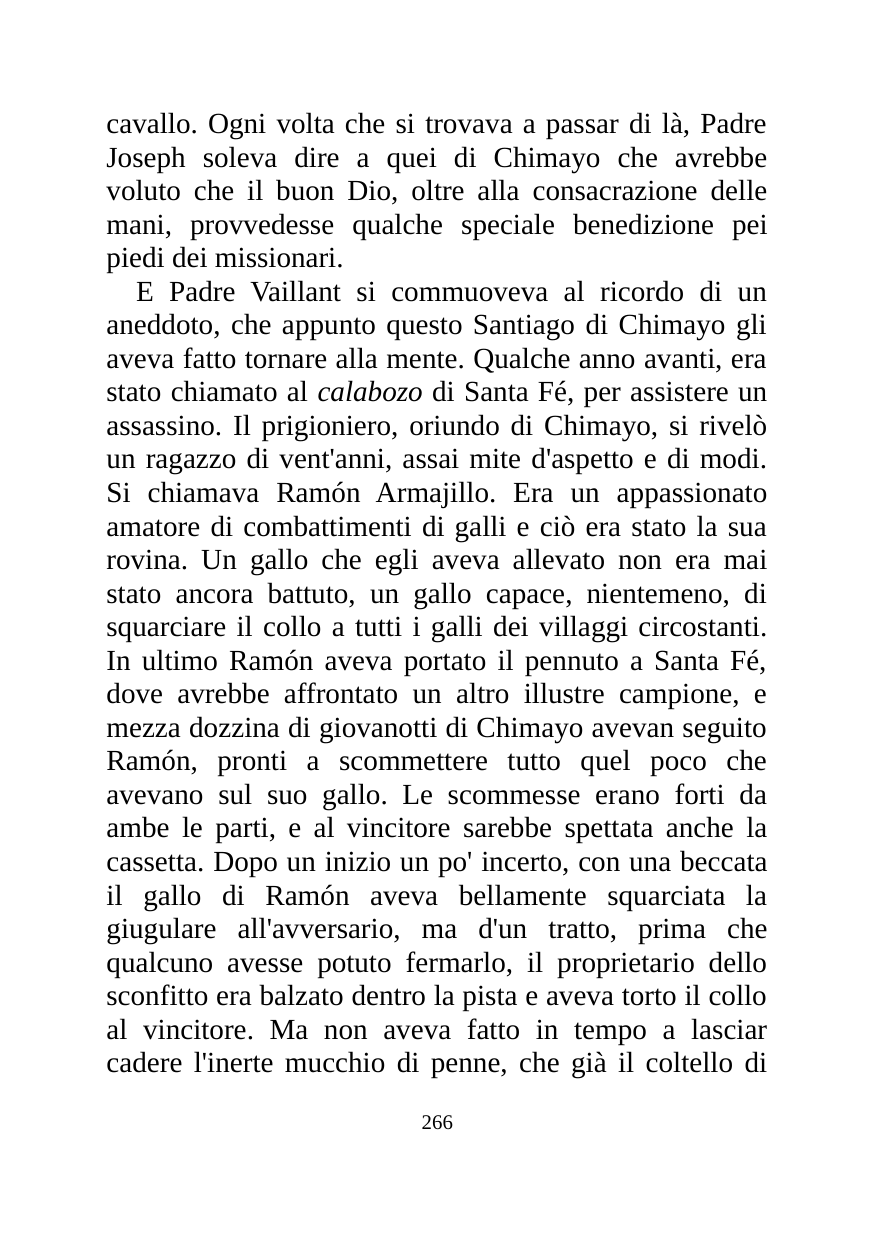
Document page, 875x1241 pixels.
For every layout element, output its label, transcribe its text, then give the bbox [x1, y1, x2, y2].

text E Padre Vaillant si commuoveva al ricordo di un aneddoto, che appunto questo Santiago di Chimayo gli aveva fatto tornare alla mente. Qualche anno avanti, era stato chiamato al calabozo di Santa Fé, per assistere un assassino. Il prigioniero, oriundo di Chimayo, si rivelò un ragazzo di vent'anni, assai mite d'aspetto e di modi. Si chiamava Ramón Armajillo. Era un appassionato amatore di combattimenti di galli e ciò era stato la sua rovina. Un gallo che egli aveva allevato non era mai stato ancora battuto, un gallo capace, nientemeno, di squarciare il collo a tutti i galli dei villaggi circostanti. In ultimo Ramón aveva portato il pennuto a Santa Fé, dove avrebbe affrontato un altro illustre campione, e mezza dozzina di giovanotti di Chimayo avevan seguito Ramón, pronti a scommettere tutto quel poco che avevano sul suo gallo. Le scommesse erano forti da ambe le parti, e al vincitore sarebbe spettata anche la cassetta. Dopo un inizio un po' incerto, con una beccata il gallo di Ramón aveva bellamente squarciata la giugulare all'avversario, ma d'un tratto, prima che qualcuno avesse potuto fermarlo, il proprietario dello sconfitto era balzato dentro la pista e aveva torto il collo al vincitore. Ma non aveva fatto in tempo a lasciar cadere l'inerte mucchio di penne, che già il coltello di [106, 274, 768, 1079]
text cavallo. Ogni volta che si trovava a passar di là, Padre Joseph soleva dire a quei di Chimayo che avrebbe voluto che il buon Dio, oltre alla consacrazione delle mani, provvedesse qualche speciale benedizione pei piedi dei missionari. [106, 106, 768, 274]
